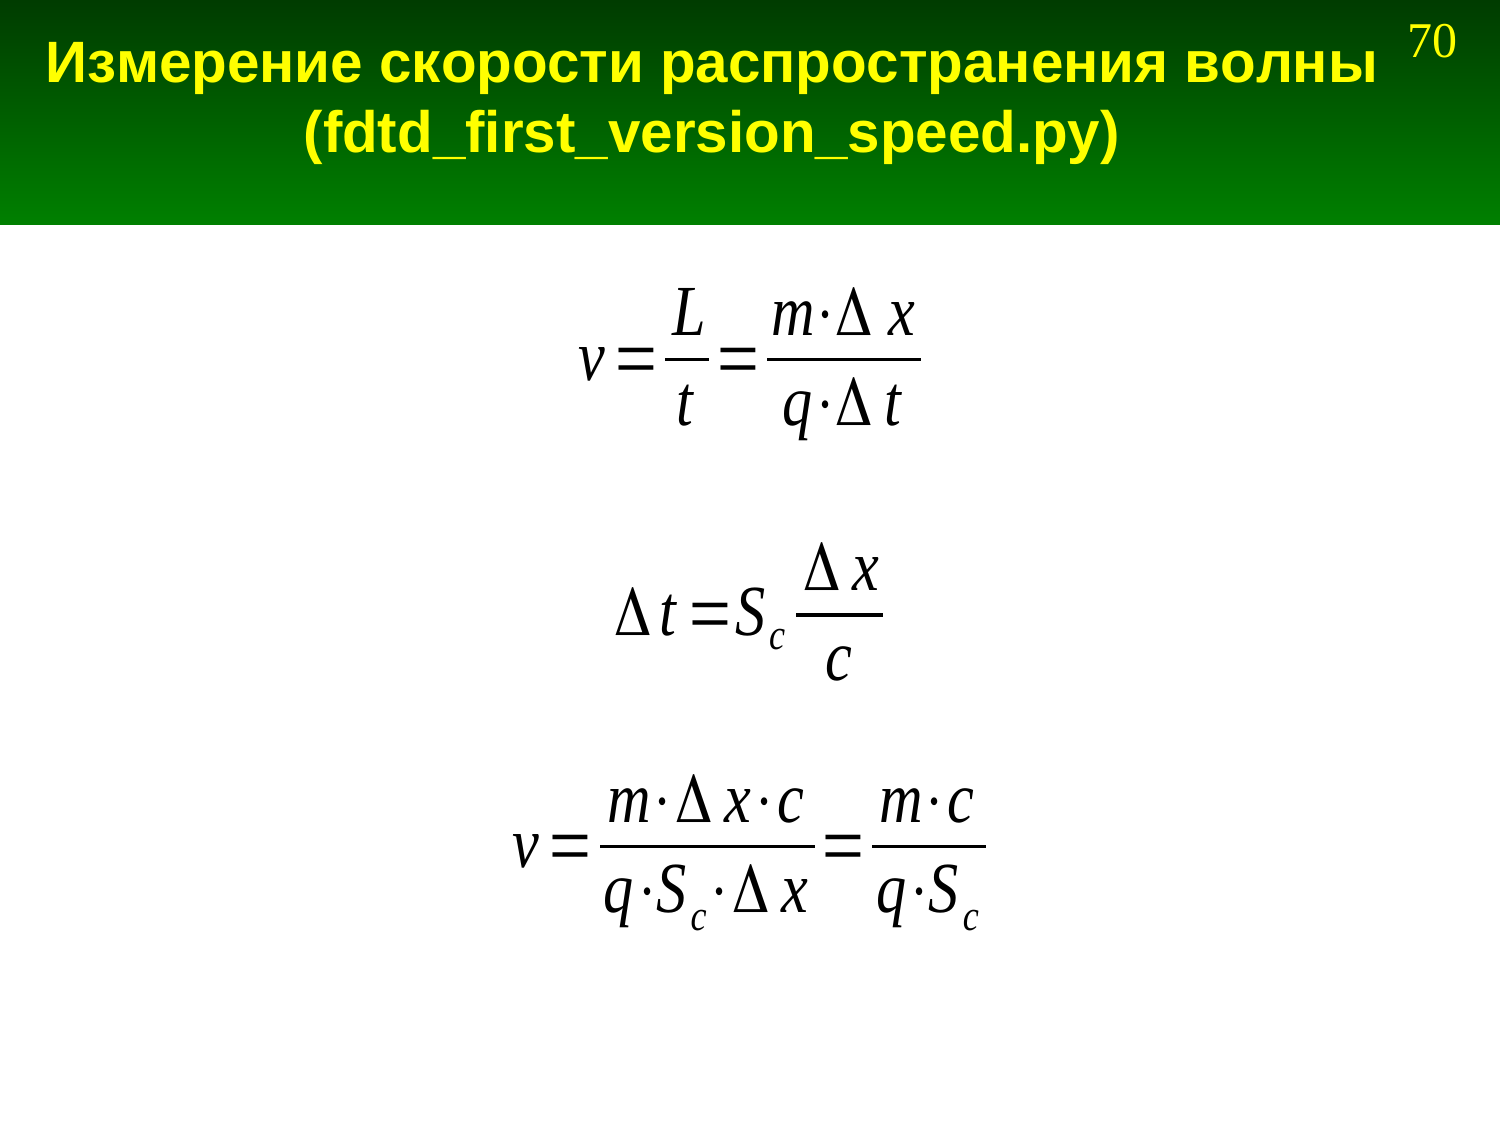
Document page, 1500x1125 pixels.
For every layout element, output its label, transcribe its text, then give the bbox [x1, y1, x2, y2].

chart [563, 271, 937, 443]
chart [497, 759, 1003, 941]
title Измерение скорости распространения волны (fdtd_first_version_speed.py) [25, 0, 1399, 207]
chart [599, 527, 901, 699]
